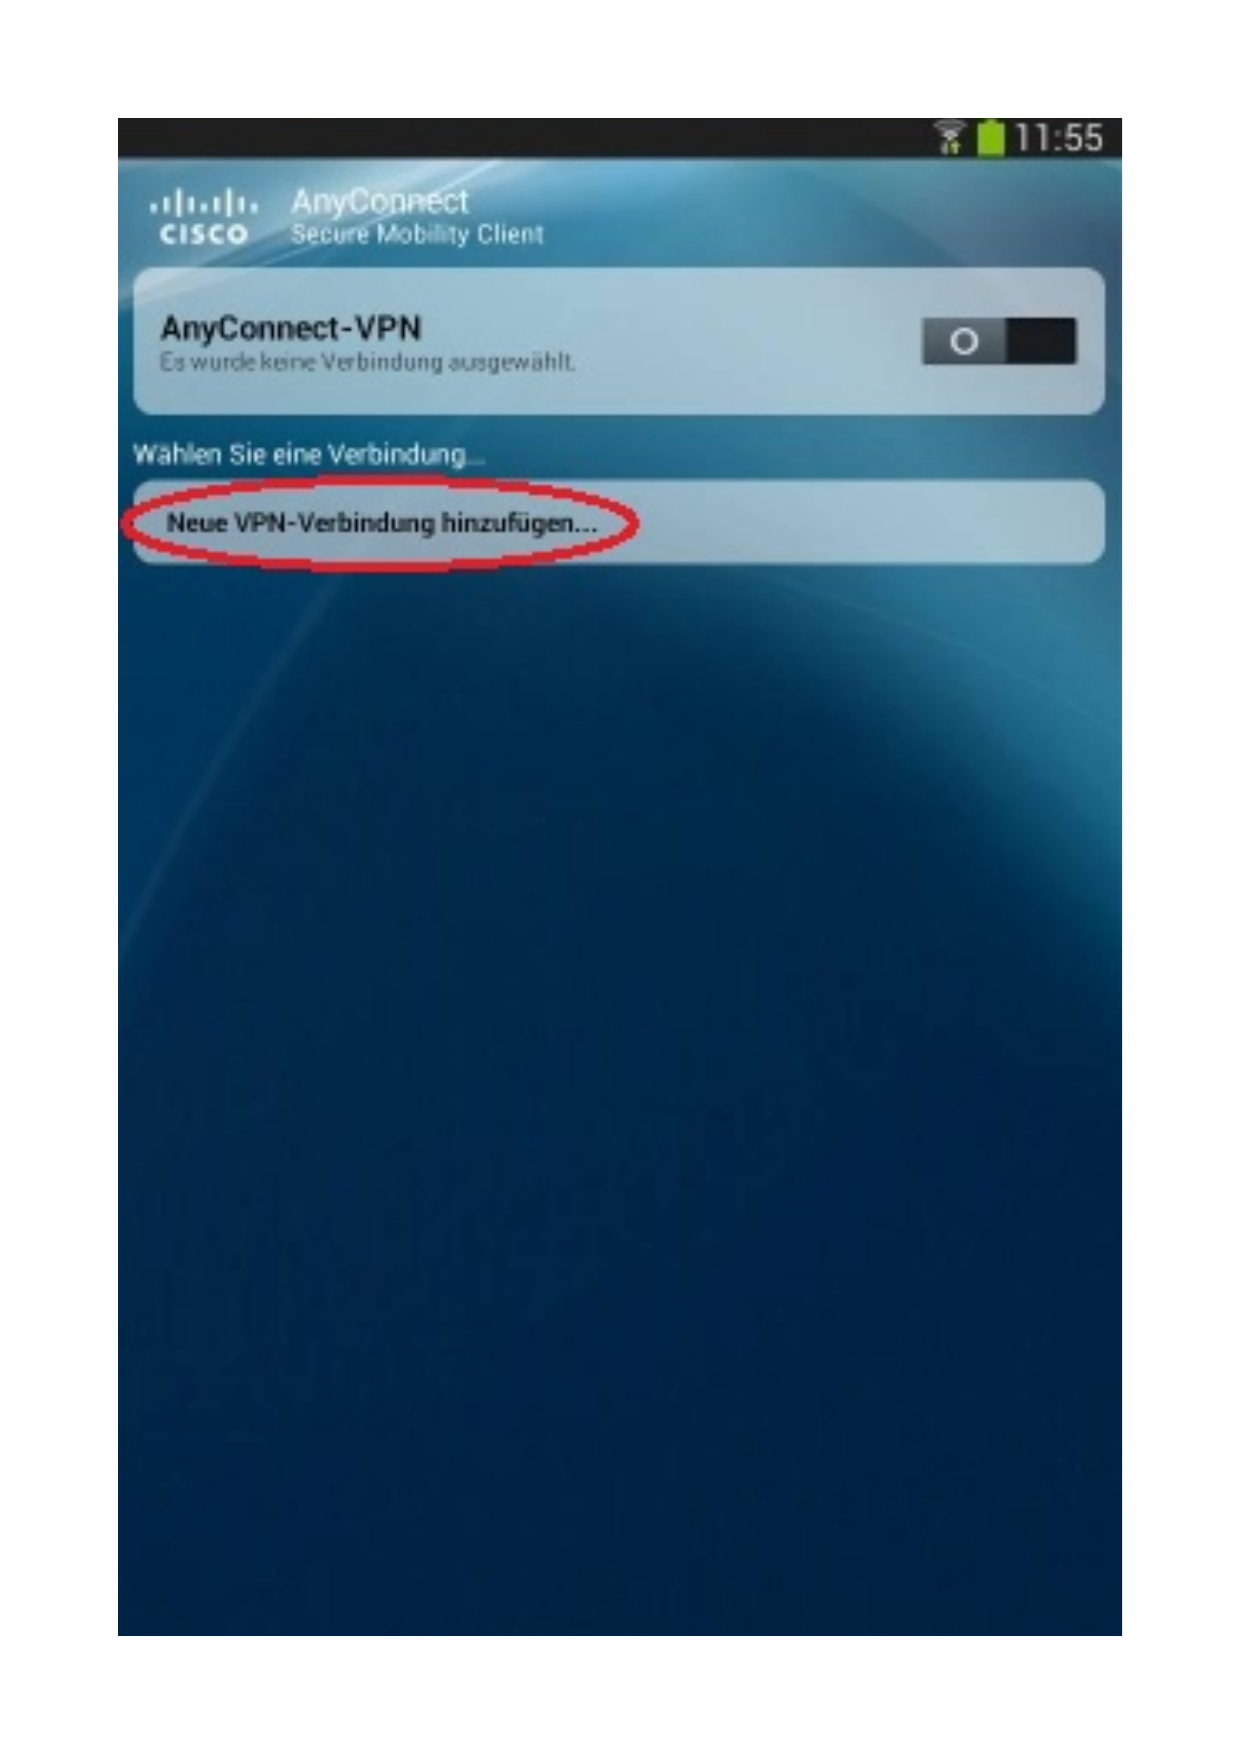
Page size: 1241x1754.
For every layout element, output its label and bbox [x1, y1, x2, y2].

picture [118, 118, 1123, 1636]
